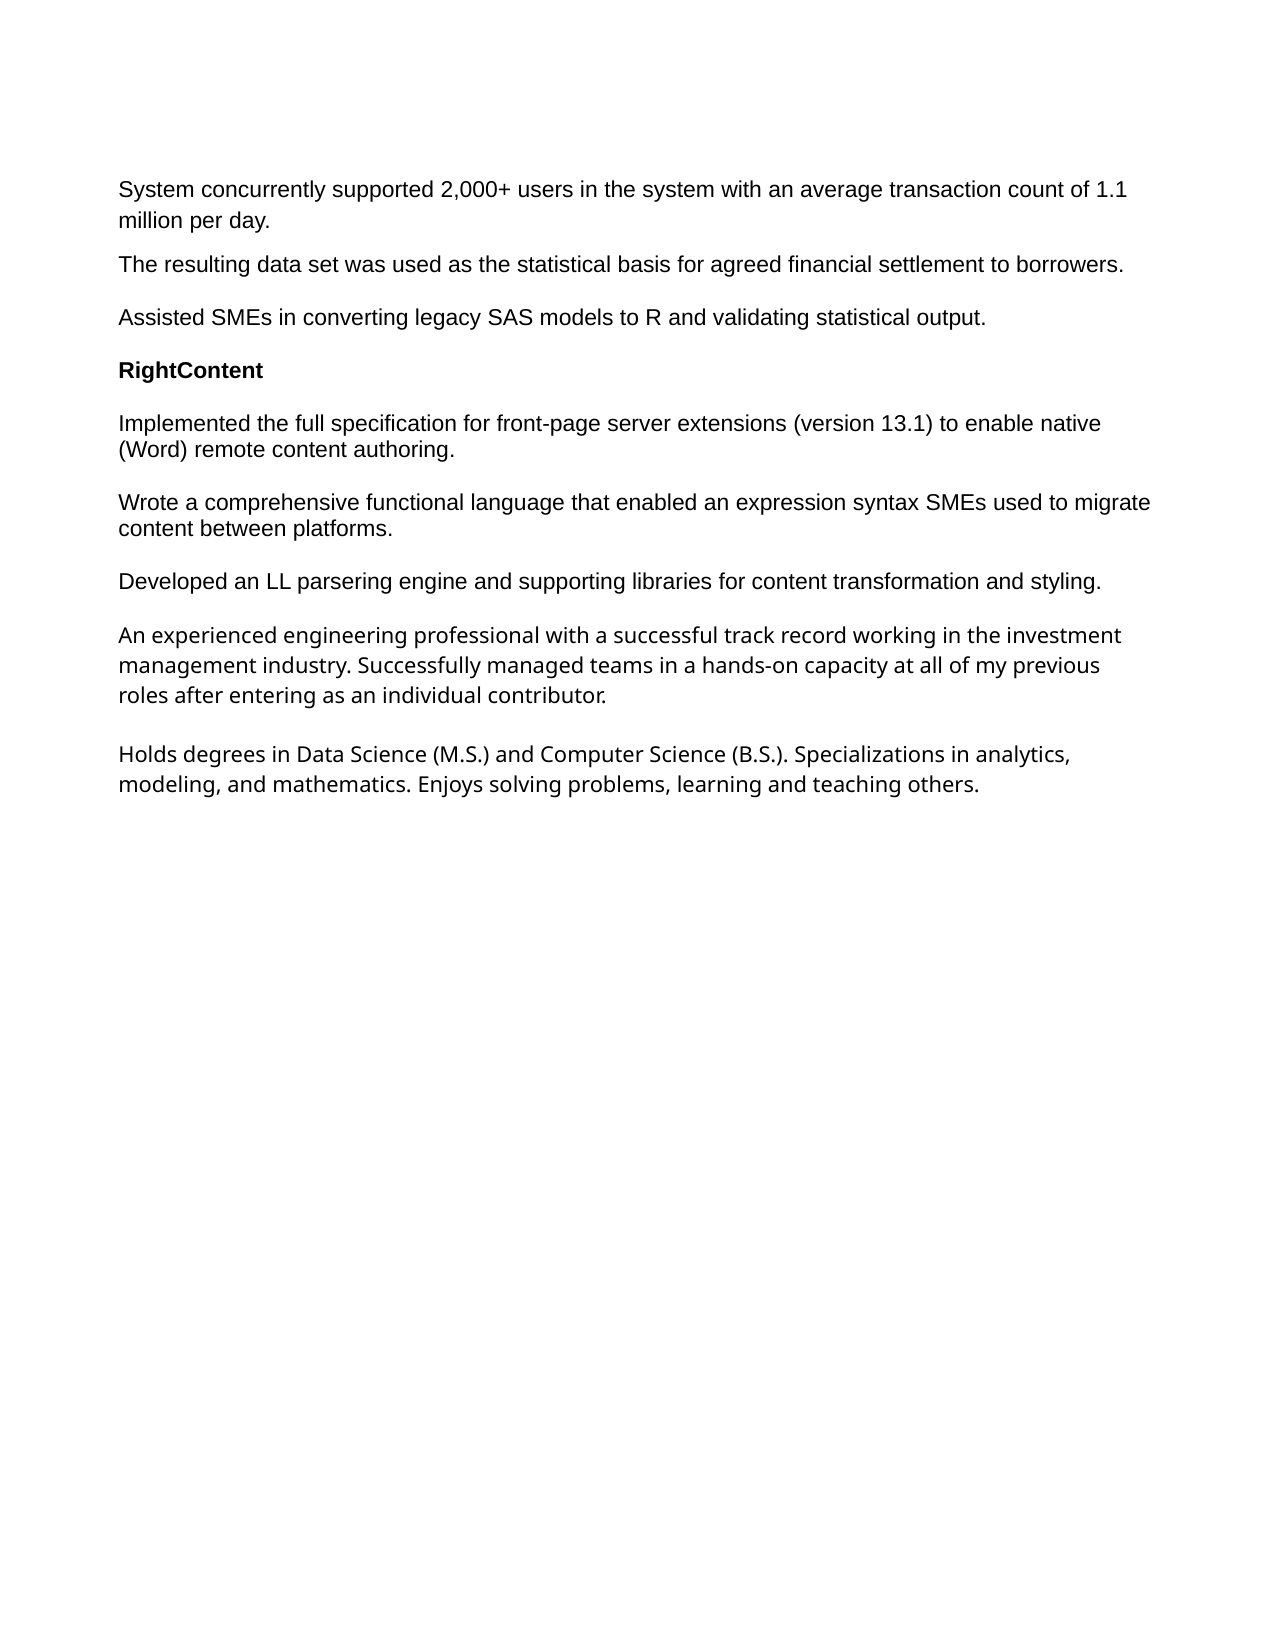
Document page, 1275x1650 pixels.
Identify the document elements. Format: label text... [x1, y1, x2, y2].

text The resulting data set was used as the statistical basis for agreed financial settlement to borrowers. [118, 251, 1157, 278]
text Assisted SMEs in converting legacy SAS models to R and validating statistical output. [118, 304, 1157, 330]
text Developed an LL parsering engine and supporting libraries for content transformation and styling. [118, 568, 1157, 594]
text Holds degrees in Data Science (M.S.) and Computer Science (B.S.). Specializations in analytics, modeling, and mathematics. Enjoys solving problems, learning and teaching others. [118, 739, 1157, 799]
text Implemented the full specification for front-page server extensions (version 13.1) to enable native (Word) remote content authoring. [118, 409, 1157, 462]
text Wrote a comprehensive functional language that enabled an expression syntax SMEs used to migrate content between platforms. [118, 488, 1157, 541]
text RightContent [118, 357, 1157, 383]
text System concurrently supported 2,000+ users in the system with an average transaction count of 1.1 million per day. [118, 176, 1157, 233]
text An experienced engineering professional with a successful track record working in the investment management industry. Successfully managed teams in a hands-on capacity at all of my previous roles after entering as an individual contributor. [118, 620, 1157, 710]
